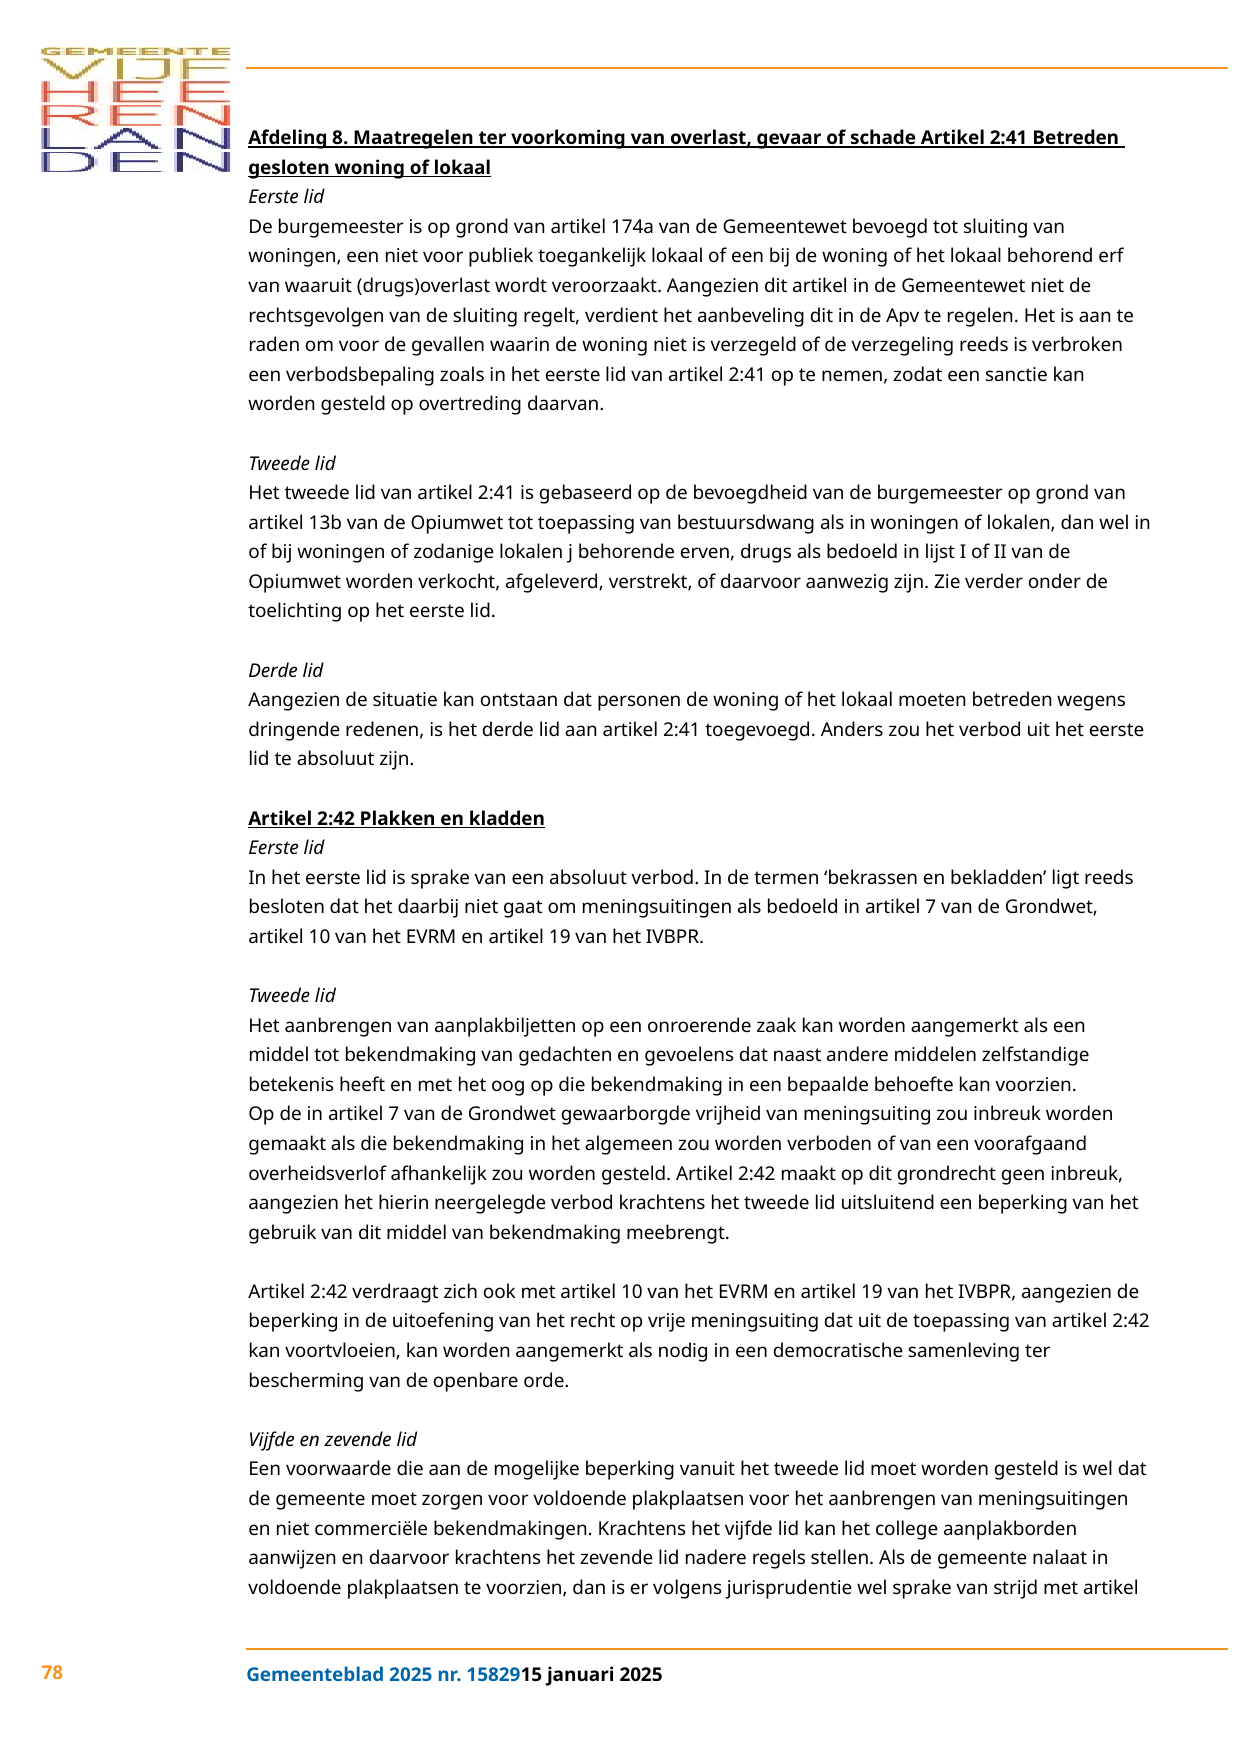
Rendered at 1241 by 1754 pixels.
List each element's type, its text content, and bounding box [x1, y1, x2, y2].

text Tweede lid [248, 450, 1152, 476]
text Aangezien de situatie kan ontstaan dat personen de woning of het lokaal moeten betreden wegens dringende redenen, is het derde lid aan artikel 2:41 toegevoegd. Anders zou het verbod uit het eerste lid te absoluut zijn. [248, 686, 1152, 771]
text Afdeling 8. Maatregelen ter voorkoming van overlast, gevaar of schade Artikel 2:41 Betreden gesloten woning of lokaal [248, 124, 1152, 180]
text Eerste lid [248, 183, 1152, 209]
text Vijfde en zevende lid [248, 1426, 1152, 1452]
picture [41, 47, 231, 172]
text De burgemeester is op grond van artikel 174a van de Gemeentewet bevoegd tot sluiting van woningen, een niet voor publiek toegankelijk lokaal of een bij de woning of het lokaal behorend erf van waaruit (drugs)overlast wordt veroorzaakt. Aangezien dit artikel in de Gemeentewet niet de rechtsgevolgen van de sluiting regelt, verdient het aanbeveling dit in de Apv te regelen. Het is aan te raden om voor de gevallen waarin de woning niet is verzegeld of de verzegeling reeds is verbroken een verbodsbepaling zoals in het eerste lid van artikel 2:41 op te nemen, zodat een sanctie kan worden gesteld op overtreding daarvan. [248, 213, 1152, 416]
text Artikel 2:42 verdraagt zich ook met artikel 10 van het EVRM en artikel 19 van het IVBPR, aangezien de beperking in de uitoefening van het recht op vrije meningsuiting dat uit de toepassing van artikel 2:42 kan voortvloeien, kan worden aangemerkt als nodig in een democratische samenleving ter bescherming van de openbare orde. [248, 1278, 1152, 1393]
text Op de in artikel 7 van de Grondwet gewaarborgde vrijheid van meningsuiting zou inbreuk worden gemaakt als die bekendmaking in het algemeen zou worden verboden of van een voorafgaand overheidsverlof afhankelijk zou worden gesteld. Artikel 2:42 maakt op dit grondrecht geen inbreuk, aangezien het hierin neergelegde verbod krachtens het tweede lid uitsluitend een beperking van het gebruik van dit middel van bekendmaking meebrengt. [248, 1101, 1152, 1245]
text Eerste lid [248, 834, 1152, 860]
text Artikel 2:42 Plakken en kladden [248, 805, 1152, 831]
text Een voorwaarde die aan de mogelijke beperking vanuit het tweede lid moet worden gesteld is wel dat de gemeente moet zorgen voor voldoende plakplaatsen voor het aanbrengen van meningsuitingen en niet commerciële bekendmakingen. Krachtens het vijfde lid kan het college aanplakborden aanwijzen en daarvoor krachtens het zevende lid nadere regels stellen. Als de gemeente nalaat in voldoende plakplaatsen te voorzien, dan is er volgens jurisprudentie wel sprake van strijd met artikel [248, 1456, 1152, 1600]
text Derde lid [248, 657, 1152, 683]
text Tweede lid [248, 982, 1152, 1008]
text Het tweede lid van artikel 2:41 is gebaseerd op de bevoegdheid van de burgemeester op grond van artikel 13b van de Opiumwet tot toepassing van bestuursdwang als in woningen of lokalen, dan wel in of bij woningen of zodanige lokalen j behorende erven, drugs als bedoeld in lijst I of II van de Opiumwet worden verkocht, afgeleverd, verstrekt, of daarvoor aanwezig zijn. Zie verder onder de toelichting op het eerste lid. [248, 479, 1152, 623]
text Het aanbrengen van aanplakbiljetten op een onroerende zaak kan worden aangemerkt als een middel tot bekendmaking van gedachten en gevoelens dat naast andere middelen zelfstandige betekenis heeft en met het oog op die bekendmaking in een bepaalde behoefte kan voorzien. [248, 1012, 1152, 1097]
text In het eerste lid is sprake van een absoluut verbod. In de termen ‘bekrassen en bekladden’ ligt reeds besloten dat het daarbij niet gaat om meningsuitingen als bedoeld in artikel 7 van de Grondwet, artikel 10 van het EVRM en artikel 19 van het IVBPR. [248, 864, 1152, 949]
